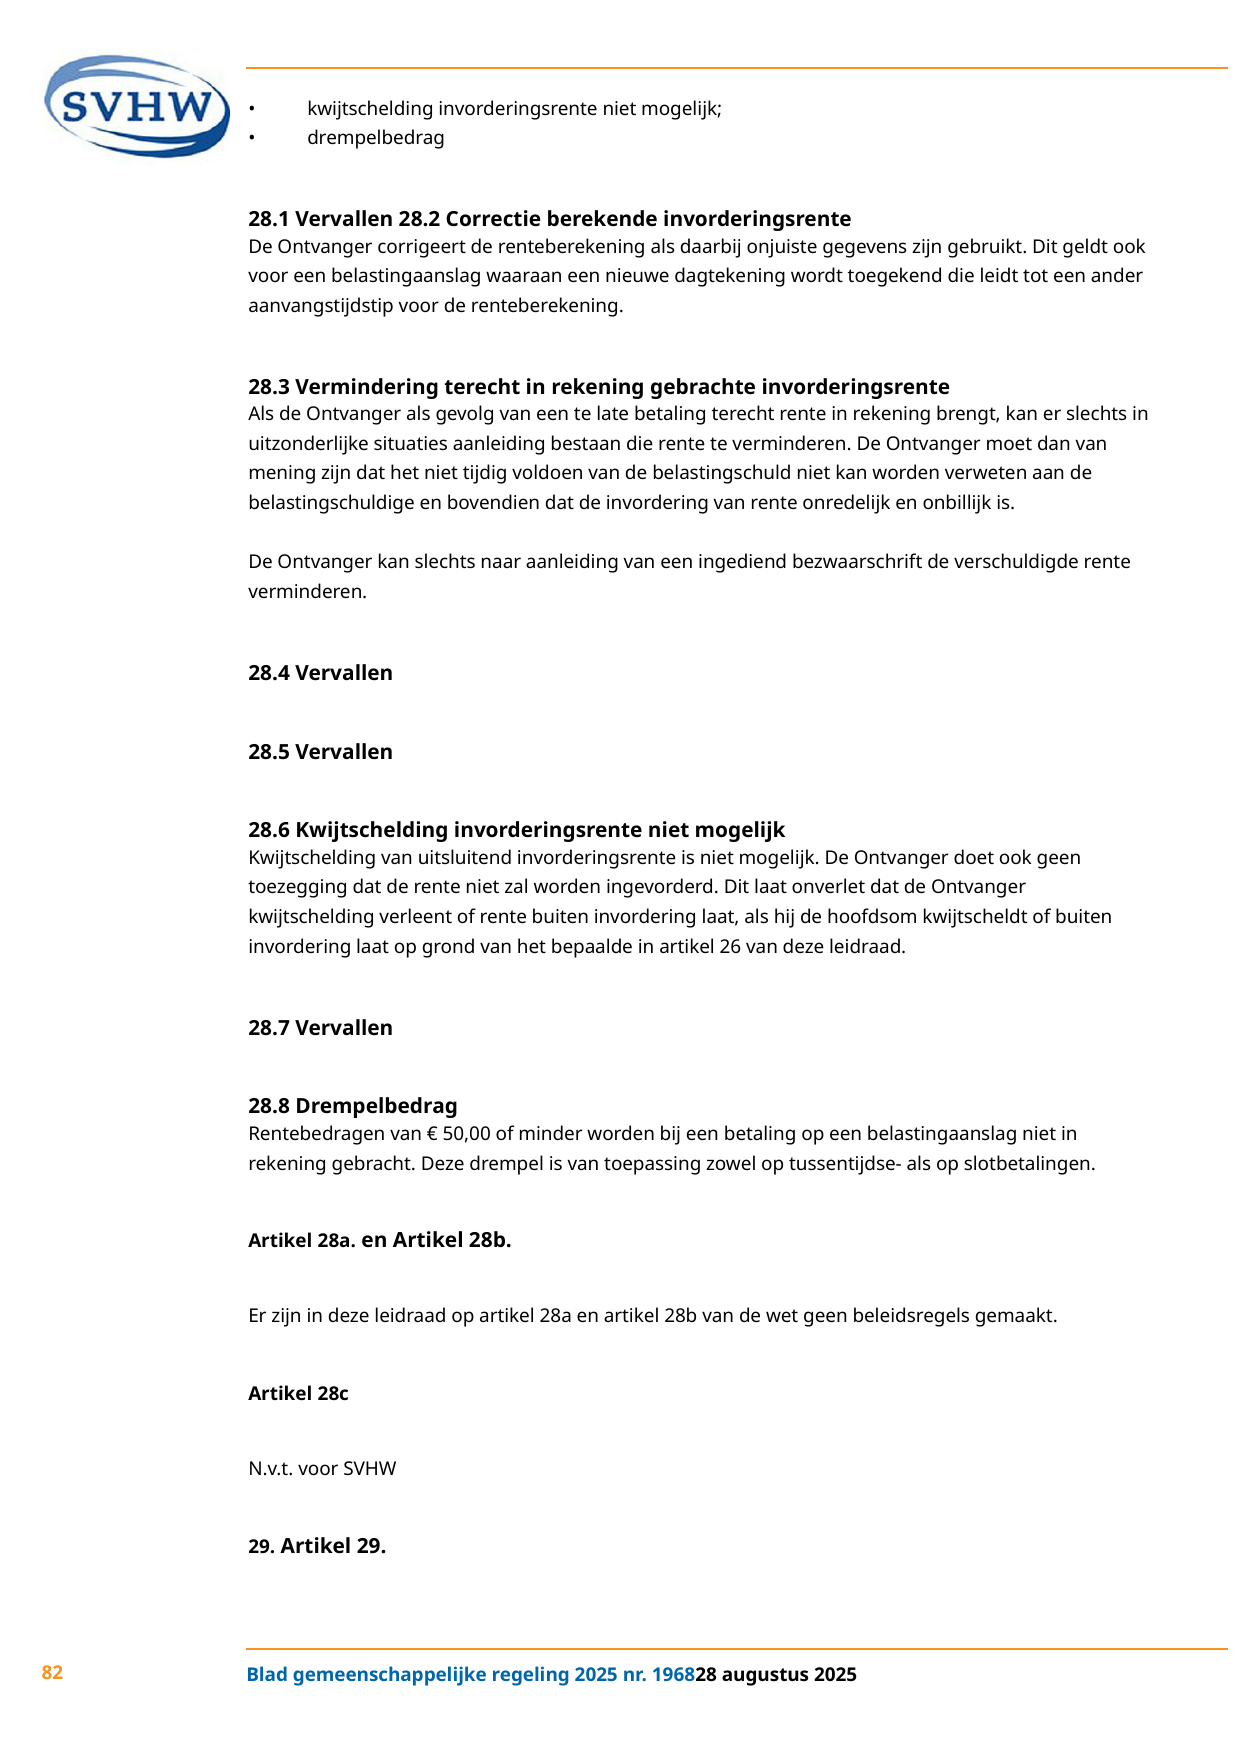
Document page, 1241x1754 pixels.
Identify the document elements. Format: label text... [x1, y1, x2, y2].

text 28.3 Vermindering terecht in rekening gebrachte invorderingsrente [248, 372, 1152, 400]
text De Ontvanger kan slechts naar aanleiding van een ingediend bezwaarschrift de verschuldigde rente verminderen. [248, 548, 1152, 604]
text Er zijn in deze leidraad op artikel 28a en artikel 28b van de wet geen beleidsregels gemaakt. [248, 1303, 1152, 1328]
list kwijtschelding invorderingsrente niet mogelijk; [248, 95, 1152, 121]
text De Ontvanger corrigeert de renteberekening als daarbij onjuiste gegevens zijn gebruikt. Dit geldt ook voor een belastingaanslag waaraan een nieuwe dagtekening wordt toegekend die leidt tot een ander aanvangstijdstip voor de renteberekening. [248, 233, 1152, 318]
text 29. Artikel 29. [248, 1531, 1152, 1559]
text 28.4 Vervallen [248, 658, 1152, 686]
text 28.7 Vervallen [248, 1013, 1152, 1041]
text Artikel 28a. en Artikel 28b. [248, 1225, 1152, 1253]
text 28.8 Drempelbedrag [248, 1092, 1152, 1120]
text 28.5 Vervallen [248, 737, 1152, 765]
list drempelbedrag [248, 124, 1152, 150]
picture [41, 47, 231, 172]
text N.v.t. voor SVHW [248, 1456, 1152, 1481]
text Kwijtschelding van uitsluitend invorderingsrente is niet mogelijk. De Ontvanger doet ook geen toezegging dat de rente niet zal worden ingevorderd. Dit laat onverlet dat de Ontvanger kwijtschelding verleent of rente buiten invordering laat, als hij de hoofdsom kwijtscheldt of buiten invordering laat op grond van het bepaalde in artikel 26 van deze leidraad. [248, 844, 1152, 958]
text Artikel 28c [248, 1378, 1152, 1406]
text Als de Ontvanger als gevolg van een te late betaling terecht rente in rekening brengt, kan er slechts in uitzonderlijke situaties aanleiding bestaan die rente te verminderen. De Ontvanger moet dan van mening zijn dat het niet tijdig voldoen van de belastingschuld niet kan worden verweten aan de belastingschuldige en bovendien dat de invordering van rente onredelijk en onbillijk is. [248, 400, 1152, 515]
text 28.1 Vervallen 28.2 Correctie berekende invorderingsrente [248, 204, 1152, 233]
text Rentebedragen van € 50,00 of minder worden bij een betaling op een belastingaanslag niet in rekening gebracht. Deze drempel is van toepassing zowel op tussentijdse- als op slotbetalingen. [248, 1120, 1152, 1175]
text 28.6 Kwijtschelding invorderingsrente niet mogelijk [248, 816, 1152, 844]
